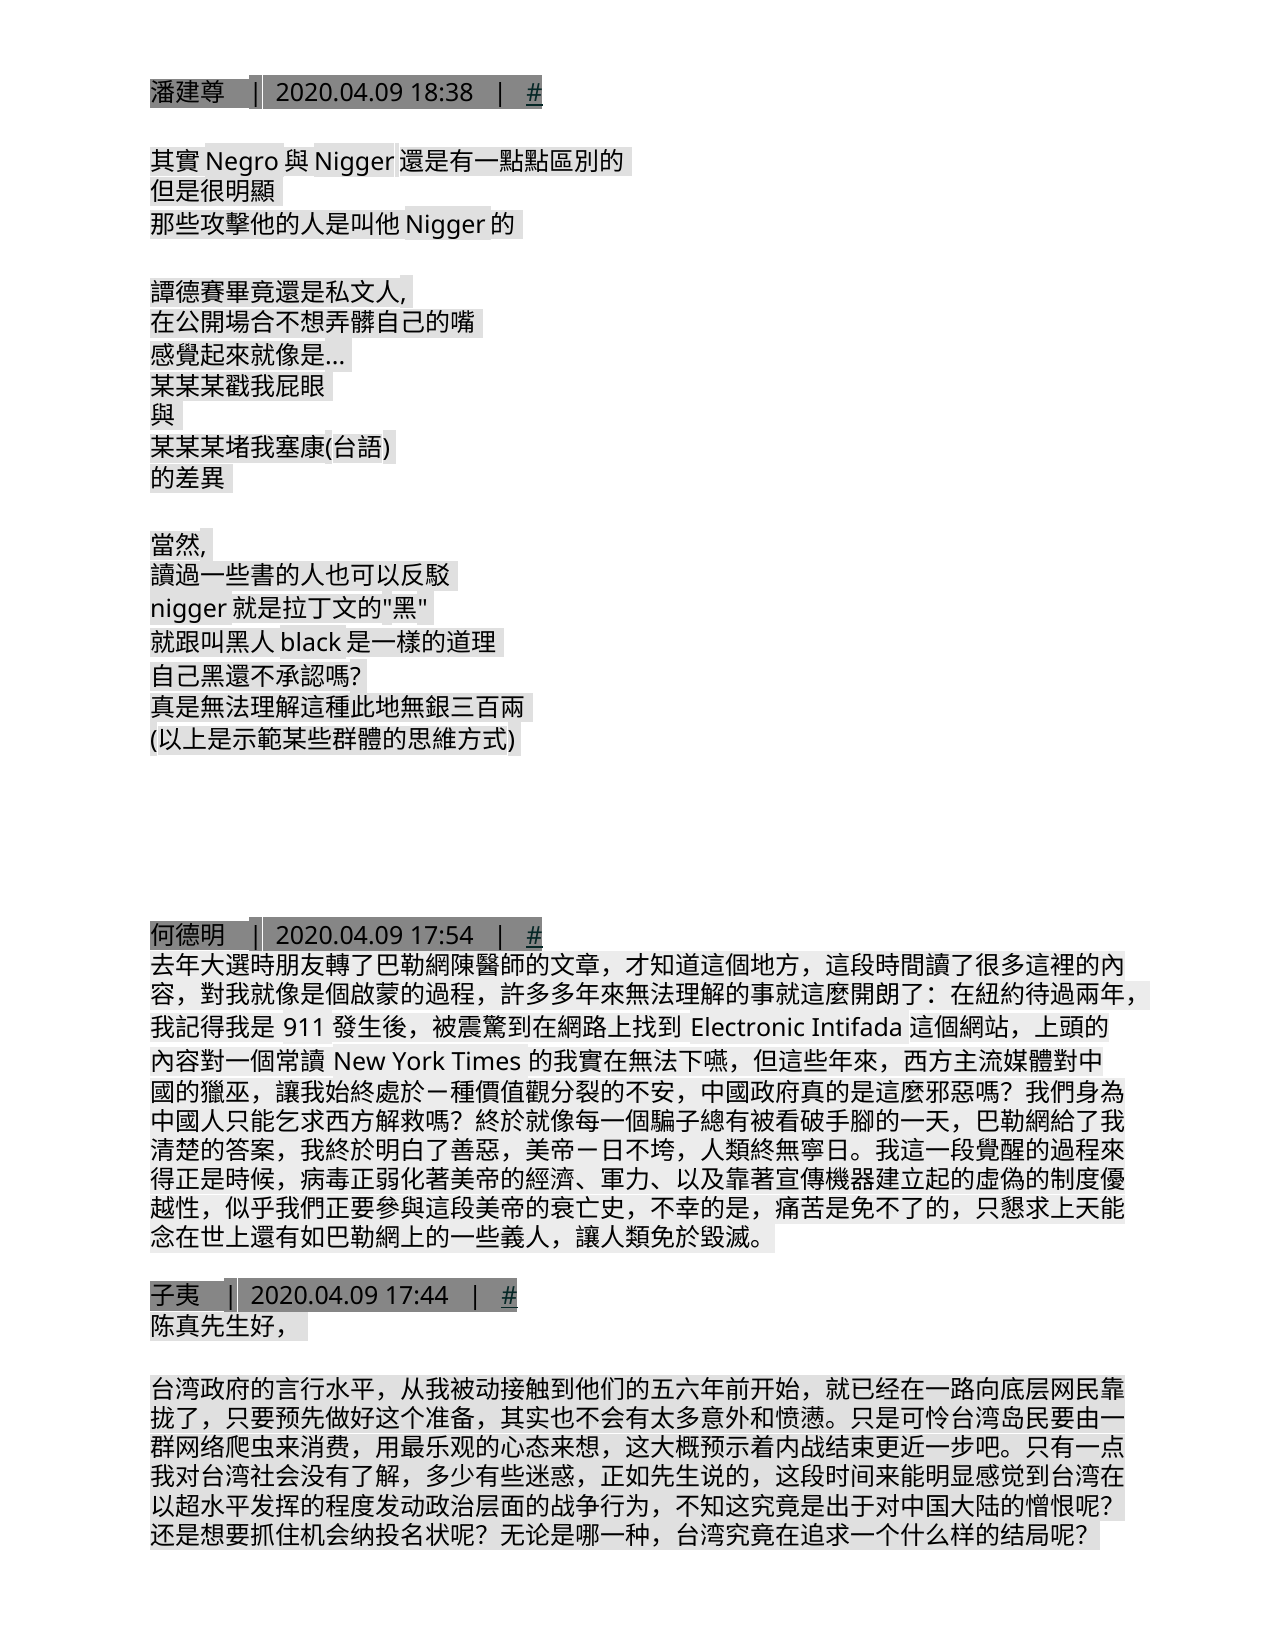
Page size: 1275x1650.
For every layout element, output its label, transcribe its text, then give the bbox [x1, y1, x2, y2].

text 陈真先生好， 台湾政府的言行水平，从我被动接触到他们的五六年前开始，就已经在一路向底层网民靠拢了，只要预先做好这个准备，其实也不会有太多意外和愤懑。只是可怜台湾岛民要由一群网络爬虫来消费，用最乐观的心态来想，这大概预示着内战结束更近一步吧。只有一点我对台湾社会没有了解，多少有些迷惑，正如先生说的，这段时间来能明显感觉到台湾在以超水平发挥的程度发动政治层面的战争行为，不知这究竟是出于对中国大陆的憎恨呢？还是想要抓住机会纳投名状呢？无论是哪一种，台湾究竟在追求一个什么样的结局呢？ [150, 1312, 1125, 1550]
text 去年大選時朋友轉了巴勒網陳醫師的文章，才知道這個地方，這段時間讀了很多這裡的內容，對我就像是個啟蒙的過程，許多多年來無法理解的事就這麼開朗了：在紐約待過兩年，我記得我是 911 發生後，被震驚到在網路上找到 Electronic Intifada 這個網站，上頭的內容對一個常讀 New York Times 的我實在無法下嚥，但這些年來，西方主流媒體對中國的獵巫，讓我始終處於ㄧ種價值觀分裂的不安，中國政府真的是這麼邪惡嗎？我們身為中國人只能乞求西方解救嗎？終於就像每一個騙子總有被看破手腳的一天，巴勒網給了我清楚的答案，我終於明白了善惡，美帝ㄧ日不垮，人類終無寧日。我這一段覺醒的過程來得正是時候，病毒正弱化著美帝的經濟、軍力、以及靠著宣傳機器建立起的虛偽的制度優越性，似乎我們正要參與這段美帝的衰亡史，不幸的是，痛苦是免不了的，只懇求上天能念在世上還有如巴勒網上的一些義人，讓人類免於毀滅。 [150, 951, 1125, 1253]
text 子夷 | 2020.04.09 17:44 | # [150, 1278, 1125, 1312]
text 其實Negro與Nigger還是有一點點區別的 但是很明顯 那些攻擊他的人是叫他Nigger的 譚德賽畢竟還是私文人, 在公開場合不想弄髒自己的嘴 感覺起來就像是... 某某某戳我屁眼 與 某某某堵我塞康(台語) 的差異 當然, 讀過一些書的人也可以反駁 nigger就是拉丁文的"黑" 就跟叫黑人black是一樣的道理 自己黑還不承認嗎? 真是無法理解這種此地無銀三百兩 (以上是示範某些群體的思維方式) [150, 109, 1125, 892]
text 何德明 | 2020.04.09 17:54 | # [150, 917, 1125, 951]
text 潘建尊 | 2020.04.09 18:38 | # [150, 75, 1125, 109]
